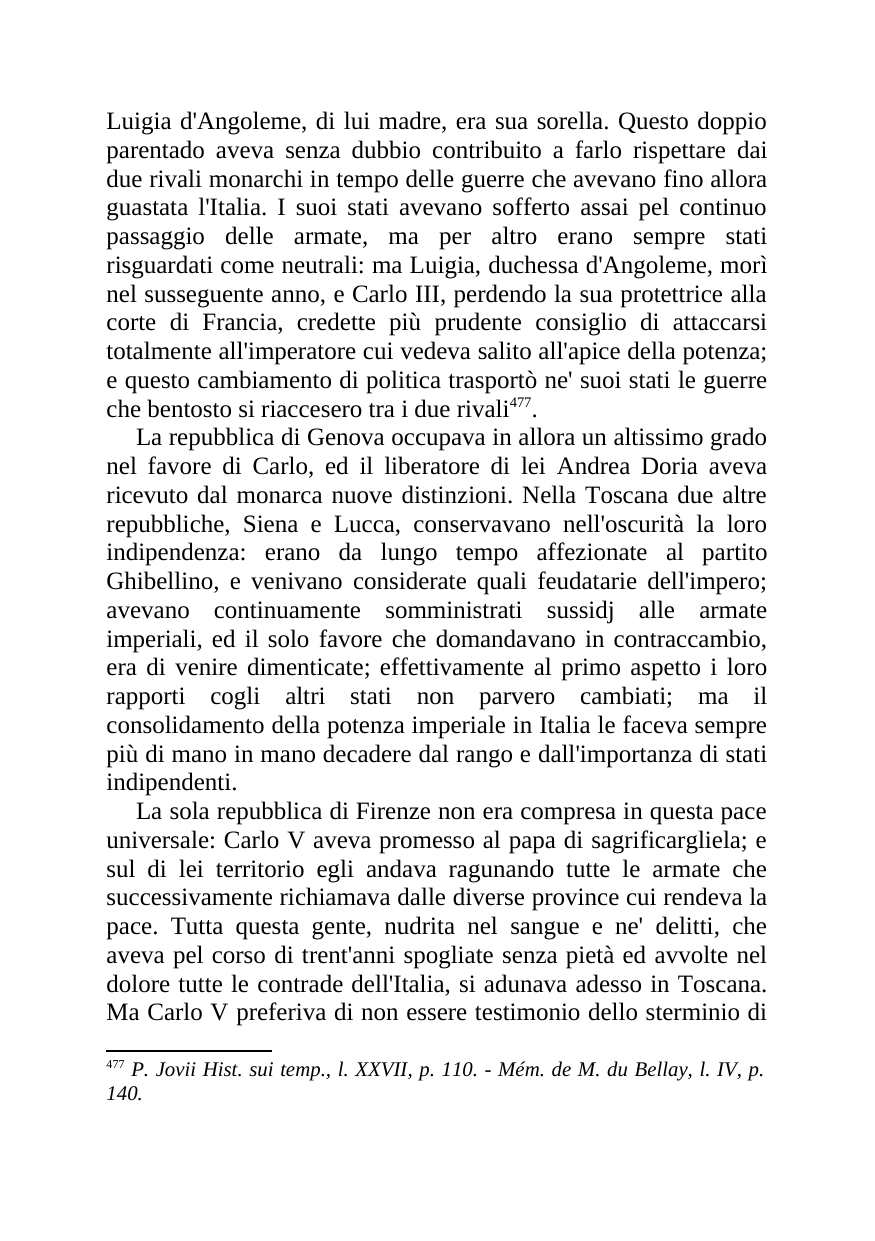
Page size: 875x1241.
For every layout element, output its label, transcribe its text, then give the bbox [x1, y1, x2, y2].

text La sola repubblica di Firenze non era compresa in questa pace universale: Carlo V aveva promesso al papa di sagrificargliela; e sul di lei territorio egli andava ragunando tutte le armate che successivamente richiamava dalle diverse province cui rendeva la pace. Tutta questa gente, nudrita nel sangue e ne' delitti, che aveva pel corso di trent'anni spogliate senza pietà ed avvolte nel dolore tutte le contrade dell'Italia, si adunava adesso in Toscana. Ma Carlo V preferiva di non essere testimonio dello sterminio di [106, 796, 768, 1026]
text Luigia d'Angoleme, di lui madre, era sua sorella. Questo doppio parentado aveva senza dubbio contribuito a farlo rispettare dai due rivali monarchi in tempo delle guerre che avevano fino allora guastata l'Italia. I suoi stati avevano sofferto assai pel continuo passaggio delle armate, ma per altro erano sempre stati risguardati come neutrali: ma Luigia, duchessa d'Angoleme, morì nel susseguente anno, e Carlo III, perdendo la sua protettrice alla corte di Francia, credette più prudente consiglio di attaccarsi totalmente all'imperatore cui vedeva salito all'apice della potenza; e questo cambiamento di politica trasportò ne' suoi stati le guerre che bentosto si riaccesero tra i due rivali. [106, 106, 768, 422]
text La repubblica di Genova occupava in allora un altissimo grado nel favore di Carlo, ed il liberatore di lei Andrea Doria aveva ricevuto dal monarca nuove distinzioni. Nella Toscana due altre repubbliche, Siena e Lucca, conservavano nell'oscurità la loro indipendenza: erano da lungo tempo affezionate al partito Ghibellino, e venivano considerate quali feudatarie dell'impero; avevano continuamente somministrati sussidj alle armate imperiali, ed il solo favore che domandavano in contraccambio, era di venire dimenticate; effettivamente al primo aspetto i loro rapporti cogli altri stati non parvero cambiati; ma il consolidamento della potenza imperiale in Italia le faceva sempre più di mano in mano decadere dal rango e dall'importanza di stati indipendenti. [106, 422, 768, 796]
text P. Jovii Hist. sui temp., l. XXVII, p. 110. - Mém. de M. du Bellay, l. IV, p. 140. [106, 1057, 768, 1105]
